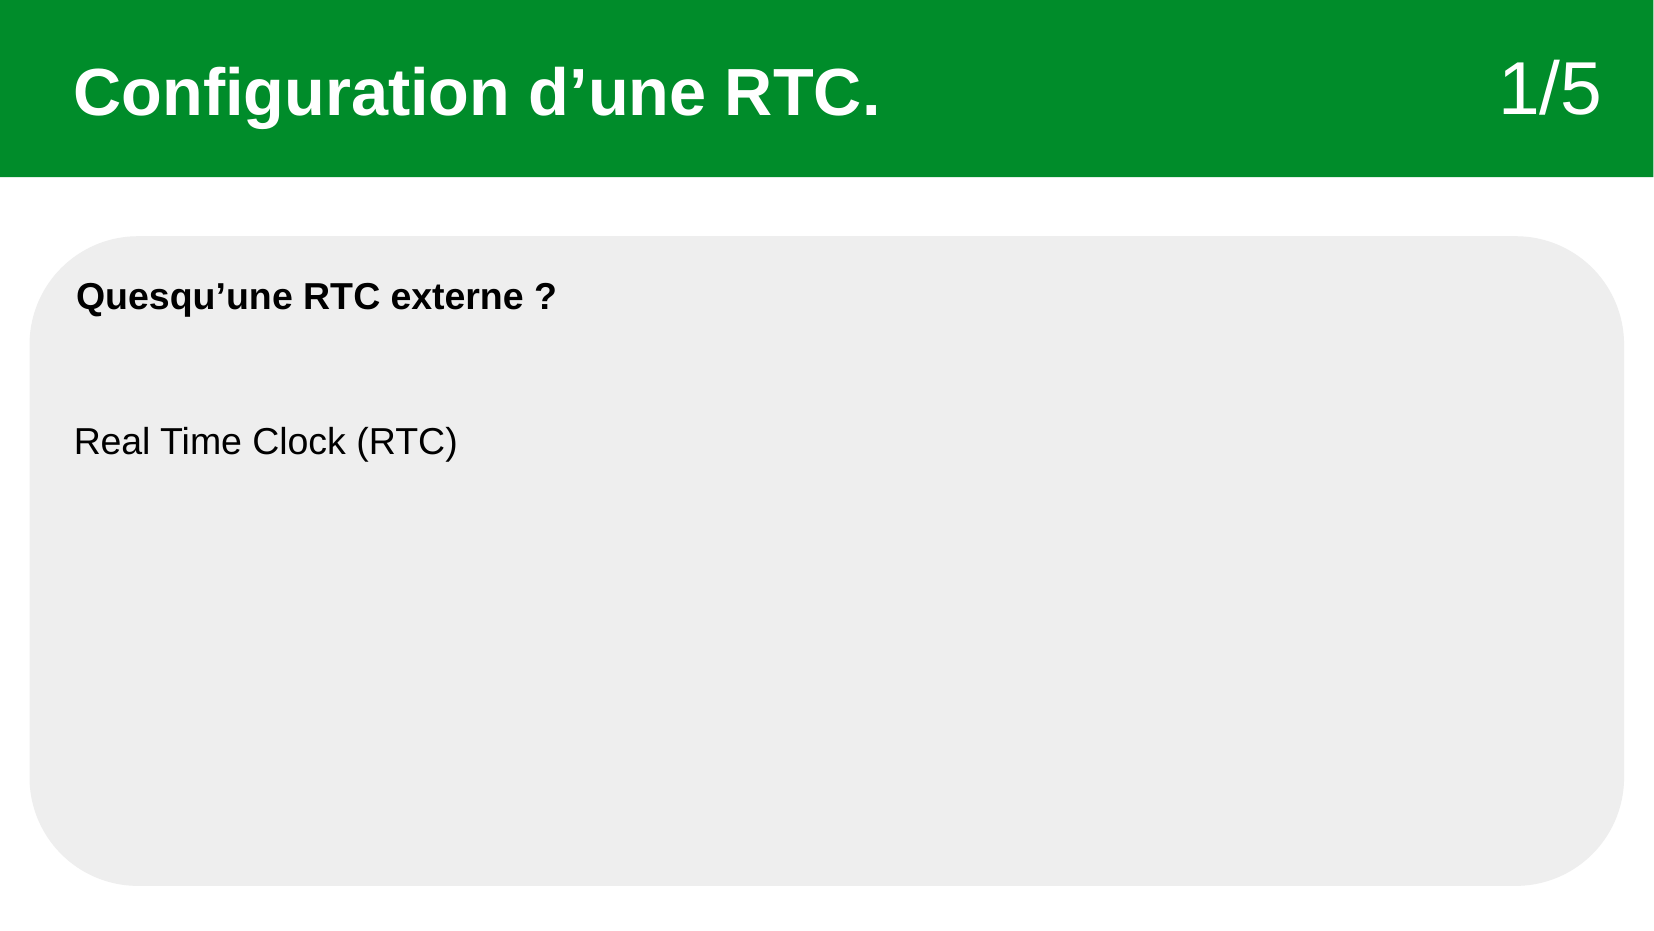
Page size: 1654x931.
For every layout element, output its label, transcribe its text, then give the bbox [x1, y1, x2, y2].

text_box [0, 0, 1476, 178]
text_box [1625, 0, 1654, 178]
text_box Configuration d’une RTC. [59, 47, 945, 138]
text_box Real Time Clock (RTC) [59, 413, 502, 473]
text_box Quesqu’une RTC externe ? [29, 236, 1625, 886]
text_box 1/5 [1476, 0, 1625, 178]
